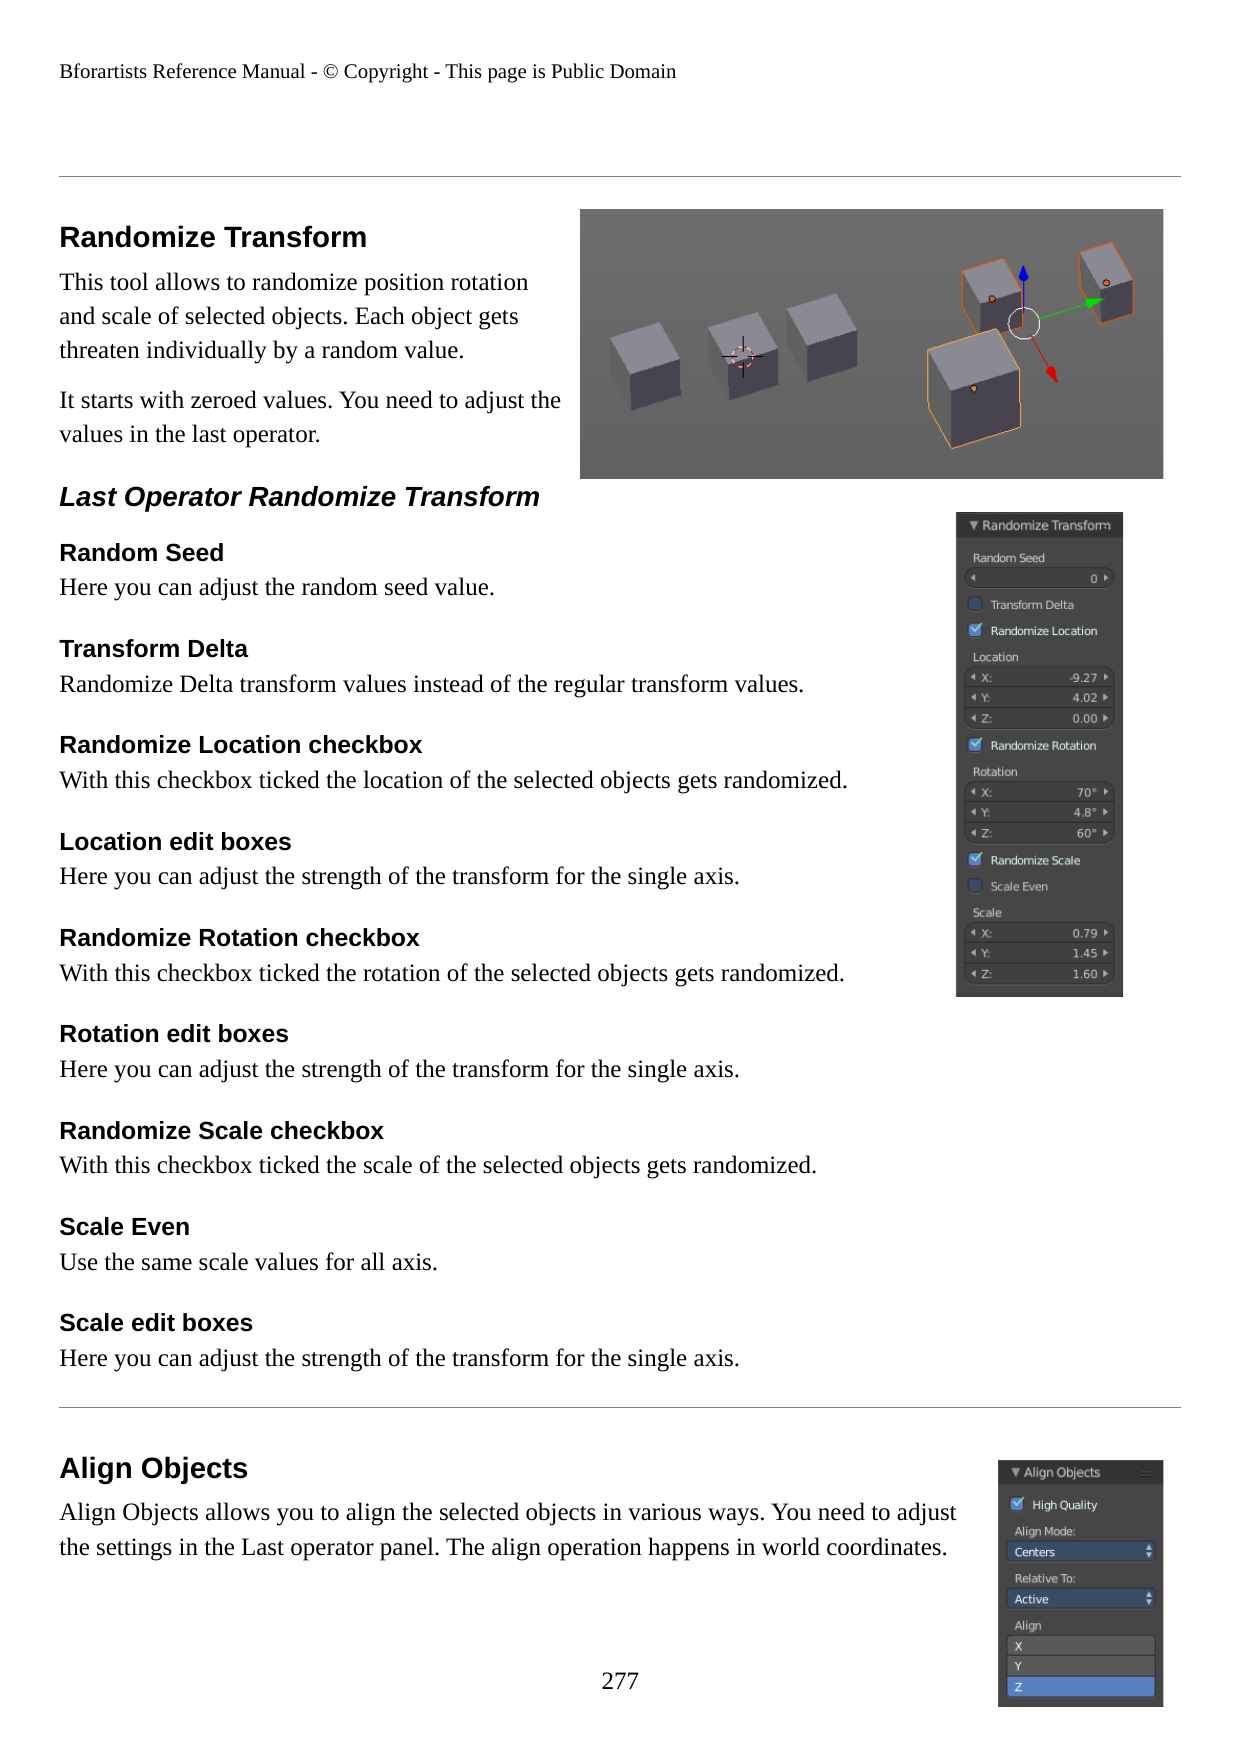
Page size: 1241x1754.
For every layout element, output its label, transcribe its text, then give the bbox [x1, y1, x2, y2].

subtitle [1124, 634, 1181, 662]
text Here you can adjust the strength of the transform for the single axis. [59, 1343, 1181, 1372]
picture [580, 209, 1164, 479]
subtitle [1164, 220, 1181, 254]
subtitle Randomize Scale checkbox [59, 1116, 1181, 1144]
subtitle Scale Even [59, 1212, 1181, 1241]
text Align Objects allows you to align the selected objects in various ways. You need to adjust the settings in the Last operator panel. The align operation happens in world coordinates. [59, 1497, 998, 1561]
text Here you can adjust the strength of the transform for the single axis. [59, 861, 955, 890]
picture [955, 512, 1124, 997]
text It starts with zeroed values. You need to adjust the values in the last operator. [59, 385, 580, 448]
subtitle [1124, 730, 1181, 759]
subtitle Random Seed [59, 538, 955, 566]
text With this checkbox ticked the rotation of the selected objects gets randomized. [59, 958, 955, 987]
subtitle Randomize Location checkbox [59, 730, 955, 759]
text Here you can adjust the strength of the transform for the single axis. [59, 1054, 1181, 1083]
text [1124, 958, 1181, 987]
subtitle Randomize Transform [59, 220, 580, 254]
subtitle Scale edit boxes [59, 1308, 1181, 1337]
text [1124, 861, 1181, 890]
text [1124, 765, 1181, 794]
subtitle [1124, 923, 1181, 952]
subtitle Randomize Rotation checkbox [59, 923, 955, 952]
subtitle [1124, 827, 1181, 855]
text This tool allows to randomize position rotation and scale of selected objects. Each object gets threaten individually by a random value. [59, 267, 580, 364]
subtitle Location edit boxes [59, 827, 955, 855]
text Use the same scale values for all axis. [59, 1247, 1181, 1276]
text [1124, 572, 1181, 601]
subtitle Align Objects [59, 1451, 1181, 1485]
text With this checkbox ticked the location of the selected objects gets randomized. [59, 765, 955, 794]
text Randomize Delta transform values instead of the regular transform values. [59, 669, 955, 697]
text Here you can adjust the random seed value. [59, 572, 955, 601]
subtitle Transform Delta [59, 634, 955, 662]
subtitle Rotation edit boxes [59, 1019, 1181, 1048]
text [1124, 669, 1181, 697]
text With this checkbox ticked the scale of the selected objects gets randomized. [59, 1151, 1181, 1179]
subtitle [1124, 538, 1181, 566]
subtitle Last Operator Randomize Transform [59, 481, 1181, 513]
picture [998, 1460, 1164, 1707]
